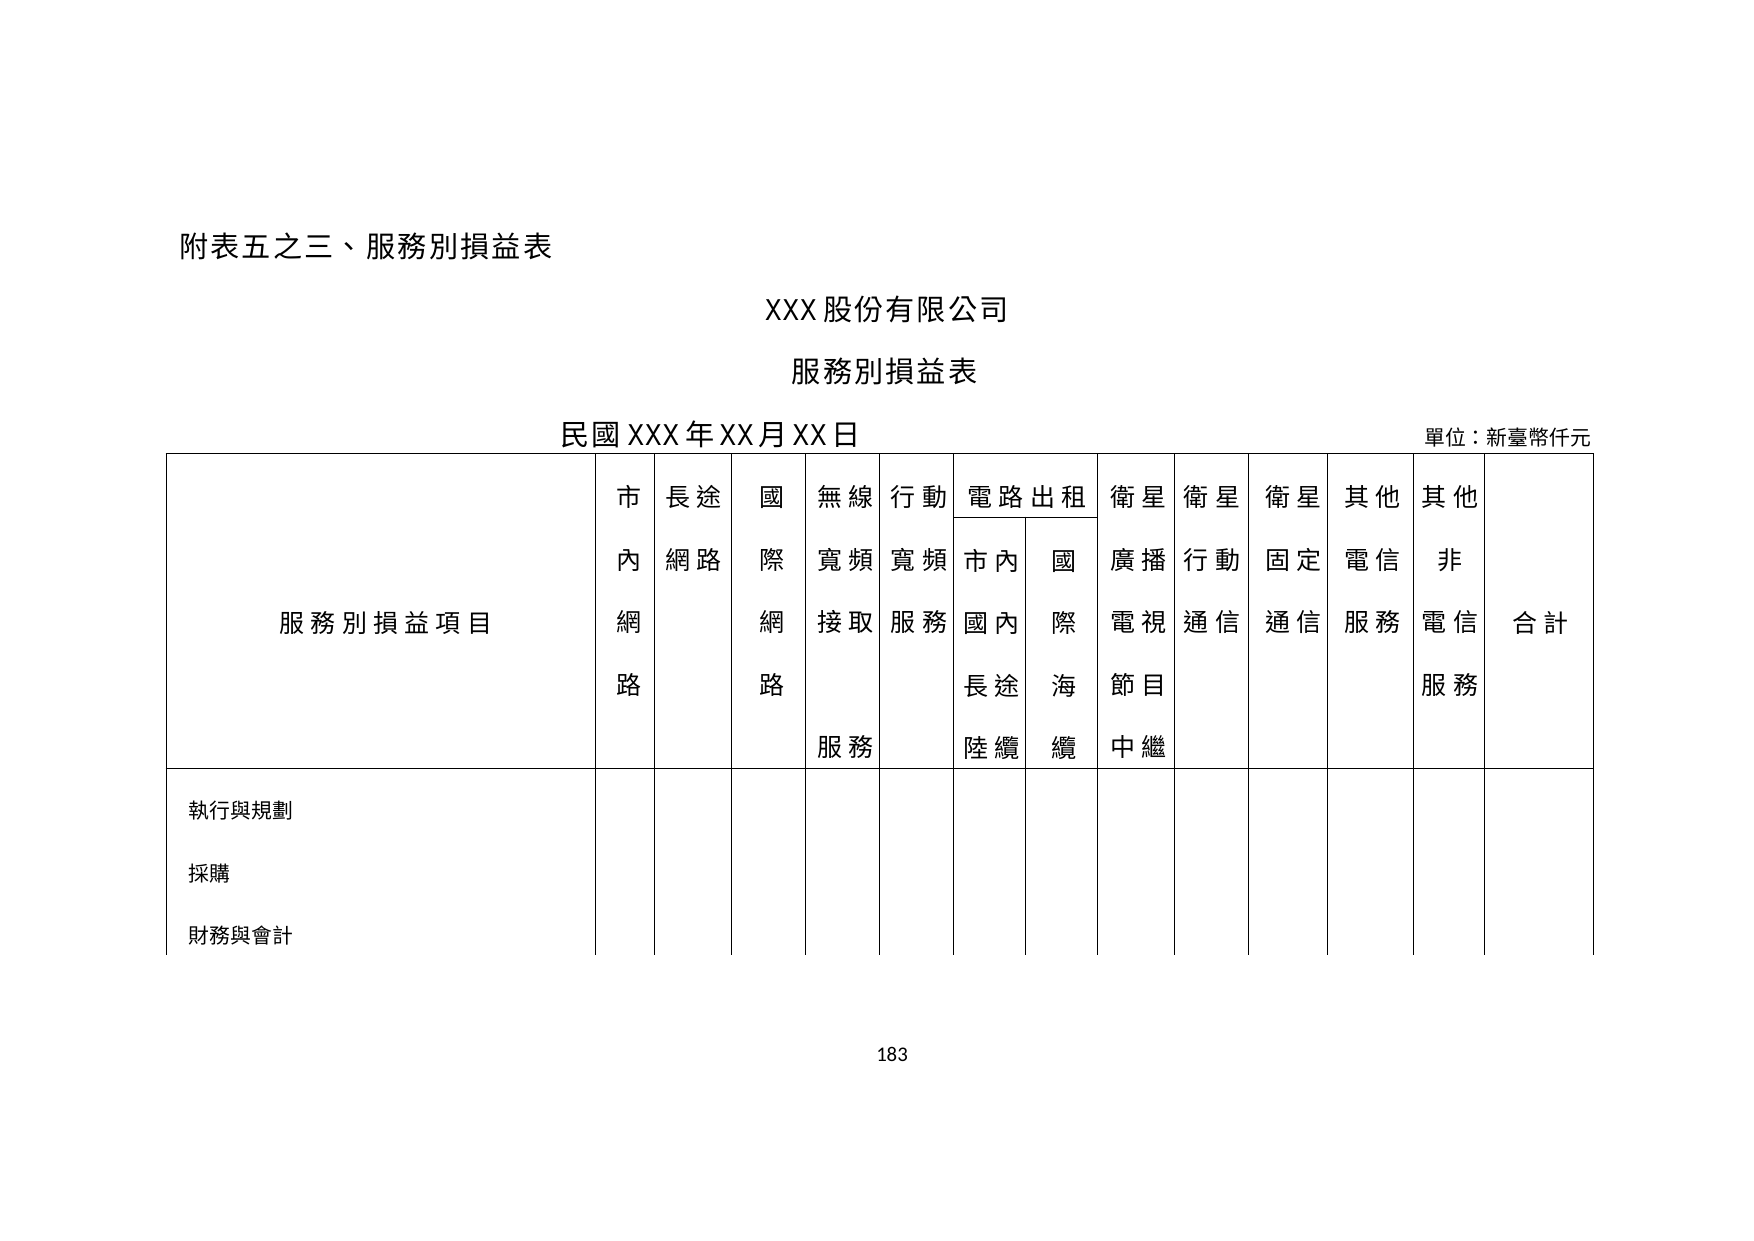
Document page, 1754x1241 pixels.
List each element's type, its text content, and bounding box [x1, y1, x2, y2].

table_cell [1485, 769, 1593, 830]
table_cell [880, 830, 953, 893]
table_cell 電路出租 [954, 454, 1097, 517]
table_cell [1098, 893, 1174, 955]
table_cell 合計 [1485, 454, 1593, 768]
table_cell [1026, 893, 1097, 955]
table_header [1413, 203, 1484, 266]
table_cell [1328, 769, 1413, 830]
table_cell [1175, 769, 1248, 830]
table_header [654, 203, 731, 266]
table_cell 衛星 固定 通信 [1249, 454, 1327, 768]
table_cell 財務與會計 [167, 893, 595, 955]
table_header [1025, 203, 1097, 266]
table_cell 衛星廣播電視節目中繼出租 [1098, 454, 1174, 768]
table_cell [655, 893, 731, 955]
table_cell [732, 830, 805, 893]
table_header [805, 203, 879, 266]
table_cell 採購 [167, 830, 595, 893]
table_header [954, 203, 1025, 266]
table_cell 市內網路 [596, 454, 654, 768]
table_header [1174, 203, 1248, 266]
table_cell 長途網路 [655, 454, 731, 768]
table_cell 其他非 電信 服務 [1414, 454, 1484, 768]
table_cell [1175, 830, 1248, 893]
table_header 附表五之三、服務別損益表 [166, 203, 654, 266]
table_cell [954, 769, 1025, 830]
table_cell [1414, 893, 1484, 955]
table_header [1249, 203, 1327, 266]
table_cell 執行與規劃 [167, 769, 595, 830]
table_cell 服務別損益表 [166, 328, 1593, 391]
table_header [1328, 203, 1413, 266]
table_cell [732, 893, 805, 955]
table_cell [1414, 830, 1484, 893]
table_cell [655, 830, 731, 893]
table_cell [806, 830, 879, 893]
table_cell [1485, 893, 1593, 955]
table_cell 國際網路 [732, 454, 805, 768]
table_cell [1175, 893, 1248, 955]
table_header [880, 203, 954, 266]
table_cell [1249, 893, 1327, 955]
table_cell 服務別損益項目 [167, 454, 595, 768]
table_cell 其他 電信 服務 [1328, 454, 1413, 768]
table_cell 無線 寬頻 接取 服務 [806, 454, 879, 768]
table_cell [1249, 830, 1327, 893]
table_cell [596, 769, 654, 830]
table_cell [1098, 769, 1174, 830]
table_cell [596, 893, 654, 955]
table_cell [1485, 830, 1593, 893]
table_cell [1414, 769, 1484, 830]
table_cell [1328, 893, 1413, 955]
table_cell [954, 830, 1025, 893]
table_cell 國際海纜 [1026, 518, 1097, 768]
table_cell 衛星行動通信 [1175, 454, 1248, 768]
table_cell [655, 769, 731, 830]
table_cell [1026, 830, 1097, 893]
table_cell [1328, 830, 1413, 893]
table_cell 民國XXX年XX月XX日 單位：新臺幣仟元 [166, 391, 1593, 453]
table_cell [1026, 769, 1097, 830]
table_cell [732, 769, 805, 830]
table_cell [1249, 769, 1327, 830]
table_cell [880, 893, 953, 955]
table_header [731, 203, 805, 266]
table_header [1485, 203, 1593, 266]
table_cell [806, 893, 879, 955]
table_header [1097, 203, 1174, 266]
table_cell [1098, 830, 1174, 893]
table_cell 市內國內長途陸纜 [954, 518, 1025, 768]
table_cell [880, 769, 953, 830]
table_cell XXX股份有限公司 [166, 266, 1593, 328]
table_cell [596, 830, 654, 893]
table_cell [806, 769, 879, 830]
table_cell 行動 寬頻 服務 [880, 454, 953, 768]
table_cell [954, 893, 1025, 955]
